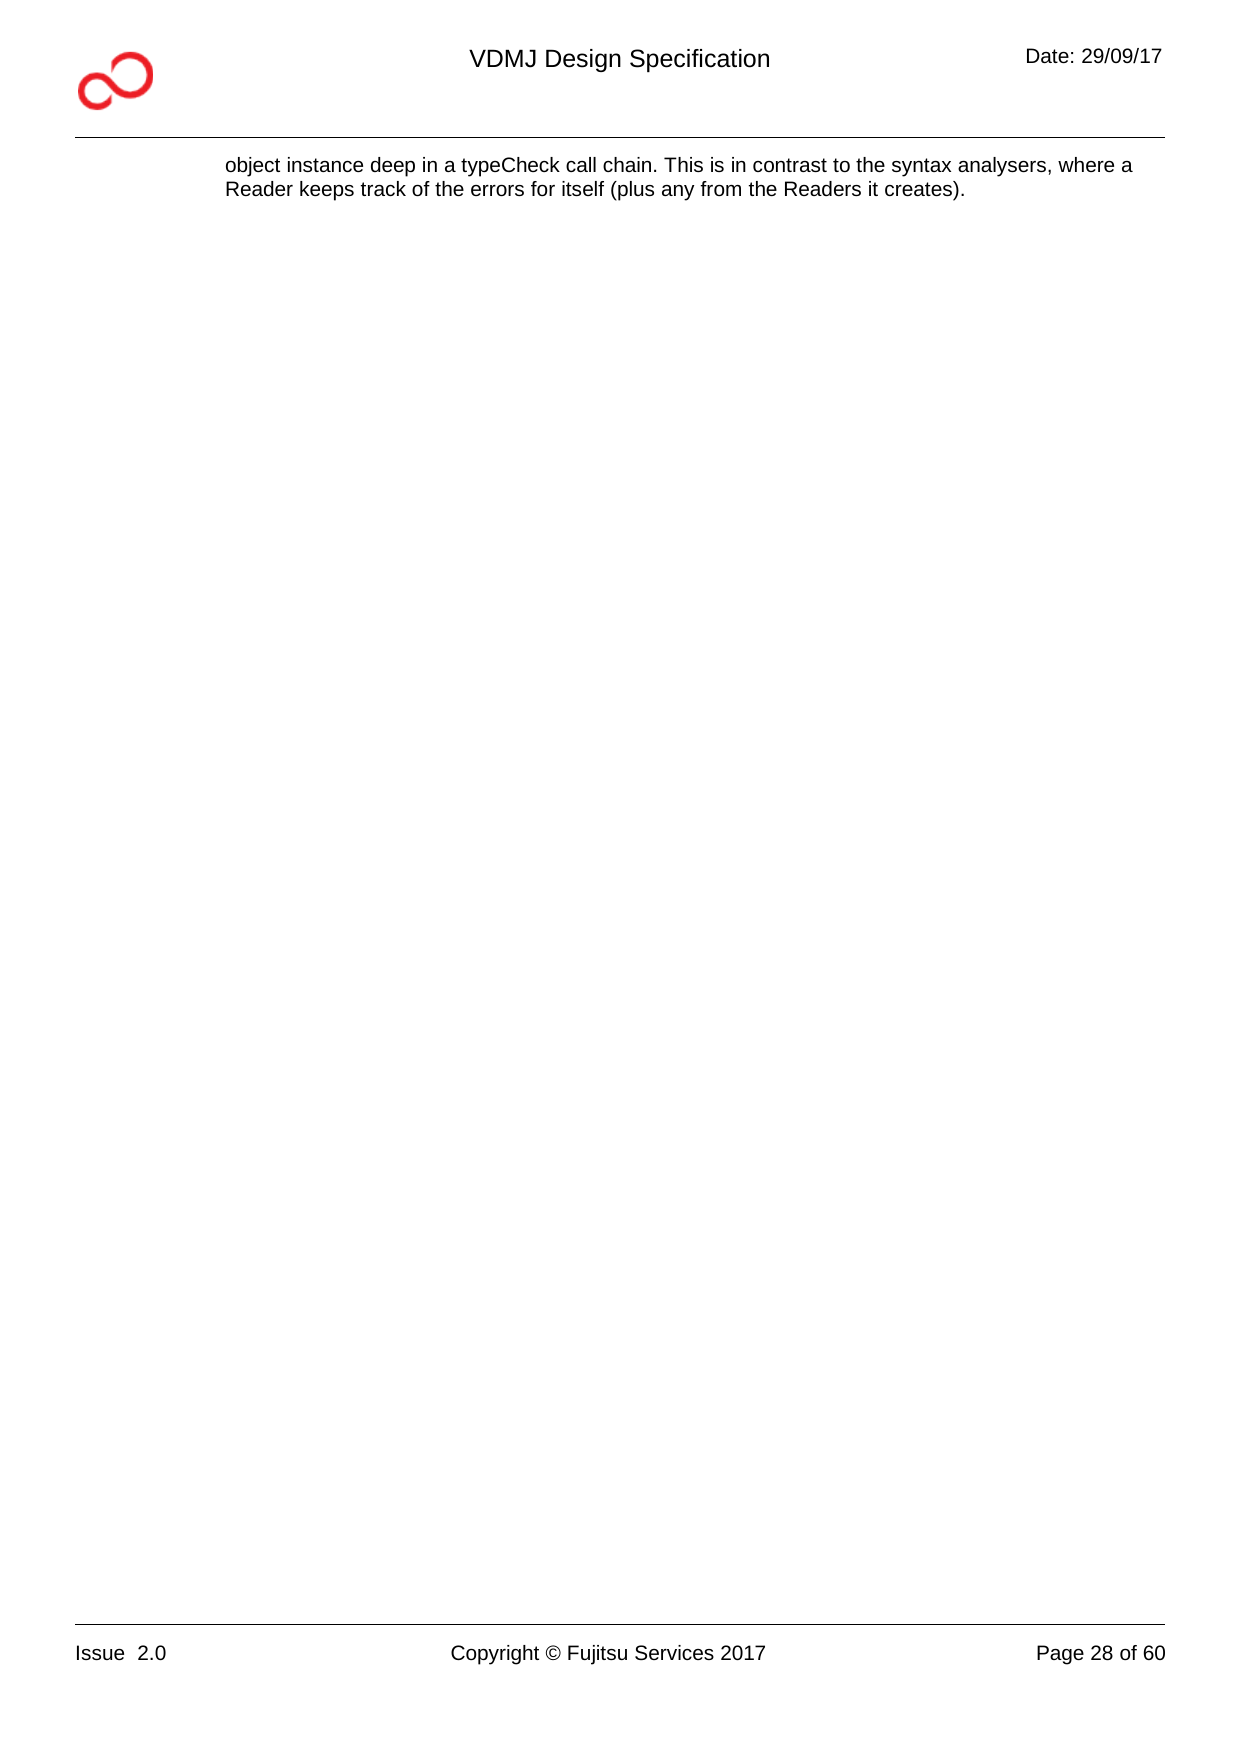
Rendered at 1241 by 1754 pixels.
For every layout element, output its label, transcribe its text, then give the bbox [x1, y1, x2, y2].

text object instance deep in a typeCheck call chain. This is in contrast to the syntax analysers, where a Reader keeps track of the errors for itself (plus any from the Readers it creates). [225, 153, 1165, 201]
picture [78, 44, 153, 120]
